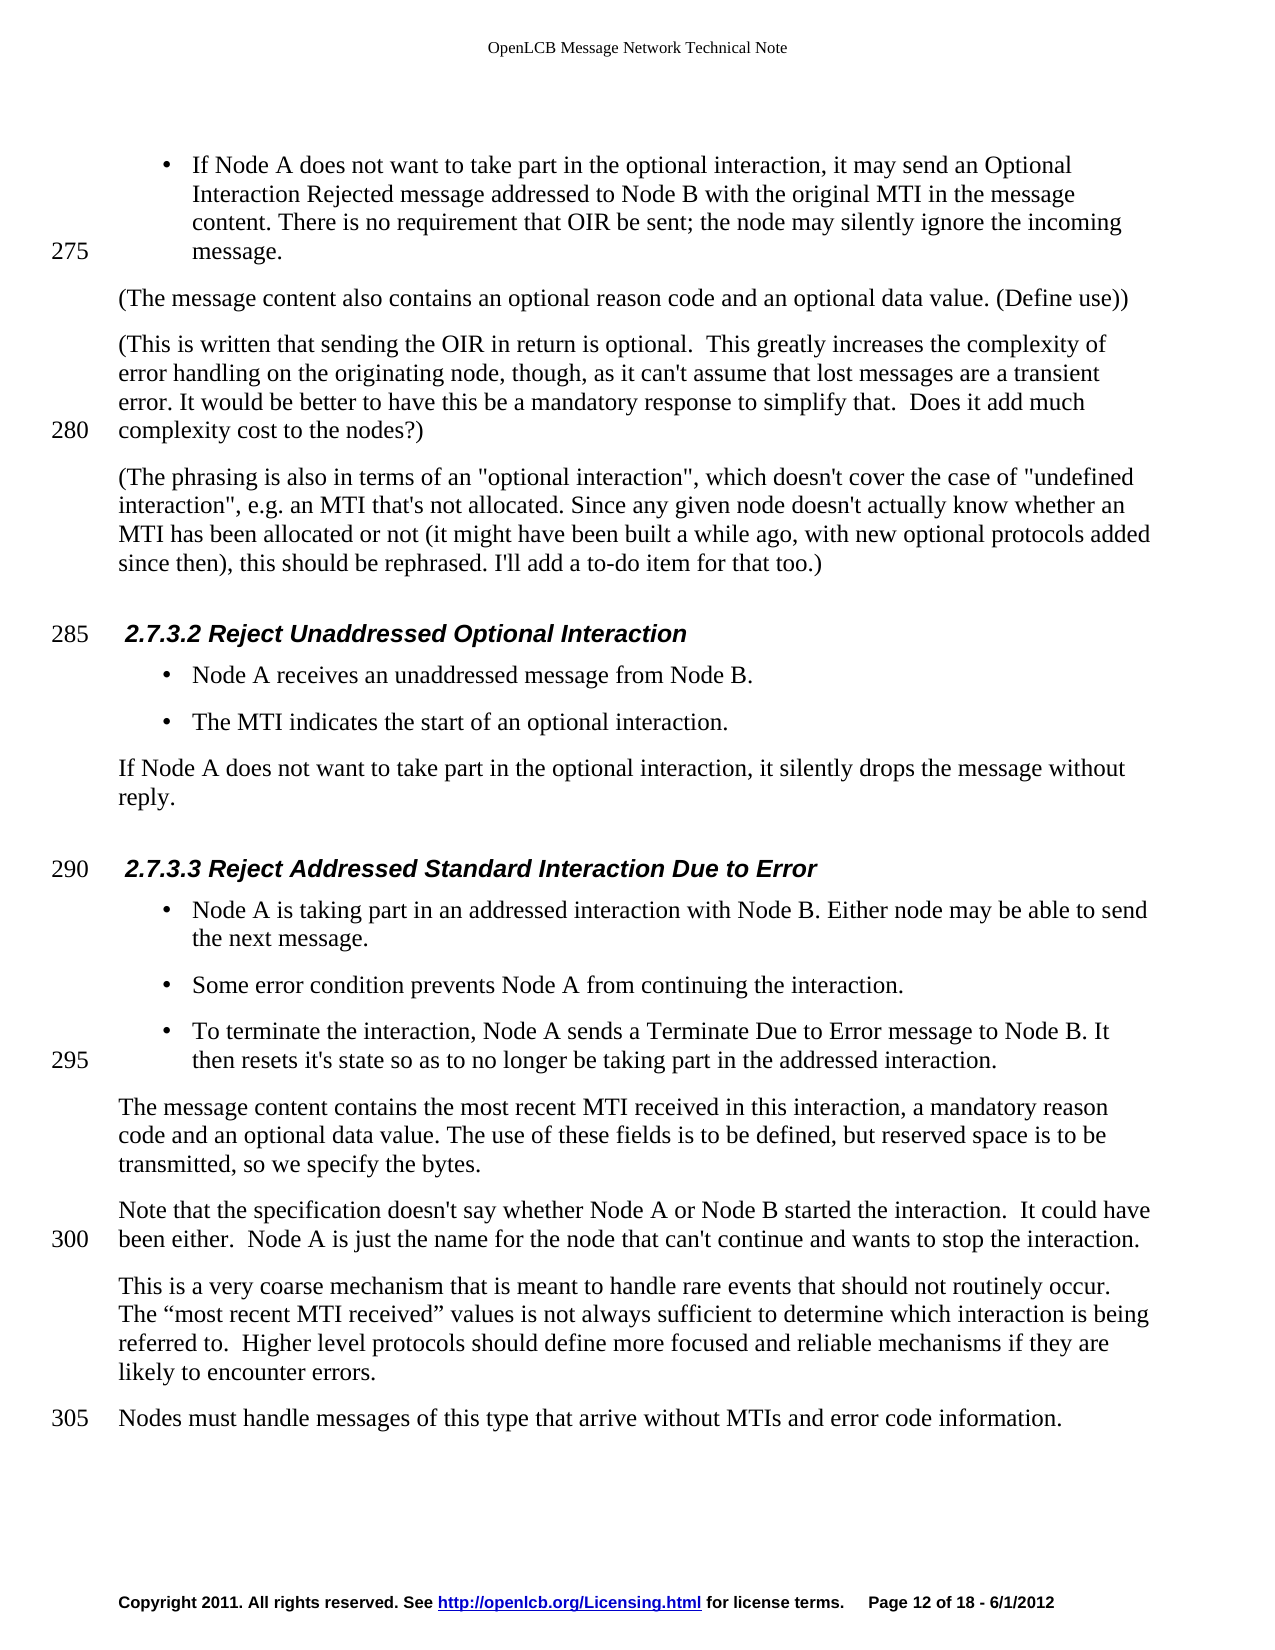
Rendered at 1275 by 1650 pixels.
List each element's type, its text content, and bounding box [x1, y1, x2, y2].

text If Node A does not want to take part in the optional interaction, it silently drops the message without reply. [118, 753, 1157, 811]
text (This is written that sending the OIR in return is optional. This greatly increases the complexity of error handling on the originating node, though, as it can't assume that lost messages are a transient error. It would be better to have this be a mandatory response to simplify that. Does it add much complexity cost to the nodes?) [118, 329, 1157, 444]
text Note that the specification doesn't say whether Node A or Node B started the interaction. It could have been either. Node A is just the name for the node that can't continue and wants to stop the interaction. [118, 1196, 1157, 1253]
text Nodes must handle messages of this type that arrive without MTIs and error code information. [118, 1403, 1157, 1432]
text (The phrasing is also in terms of an "optional interaction", which doesn't cover the case of "undefined interaction", e.g. an MTI that's not allocated. Since any given node doesn't actually know whether an MTI has been allocated or not (it might have been built a while ago, with new optional protocols added since then), this should be rephrased. I'll add a to-do item for that too.) [118, 462, 1157, 577]
text (The message content also contains an optional reason code and an optional data value. (Define use)) [118, 283, 1157, 311]
text This is a very coarse mechanism that is meant to handle rare events that should not routinely occur. The “most recent MTI received” values is not always sufficient to determine which interaction is being referred to. Higher level protocols should define more focused and reliable mechanisms if they are likely to encounter errors. [118, 1271, 1157, 1386]
list Node A receives an unaddressed message from Node B. [162, 661, 1157, 689]
list The MTI indicates the start of an optional interaction. [162, 707, 1157, 736]
subtitle Reject Unaddressed Optional Interaction [118, 619, 1157, 648]
subtitle Reject Addressed Standard Interaction Due to Error [118, 854, 1157, 882]
list Some error condition prevents Node A from continuing the interaction. [162, 970, 1157, 999]
list Node A is taking part in an addressed interaction with Node B. Either node may be able to send the next message. [162, 895, 1157, 952]
list If Node A does not want to take part in the optional interaction, it may send an Optional Interaction Rejected message addressed to Node B with the original MTI in the message content. There is no requirement that OIR be sent; the node may silently ignore the incoming message. [162, 150, 1157, 265]
text The message content contains the most recent MTI received in this interaction, a mandatory reason code and an optional data value. The use of these fields is to be defined, but reserved space is to be transmitted, so we specify the bytes. [118, 1092, 1157, 1178]
list To terminate the interaction, Node A sends a Terminate Due to Error message to Node B. It then resets it's state so as to no longer be taking part in the addressed interaction. [162, 1016, 1157, 1074]
